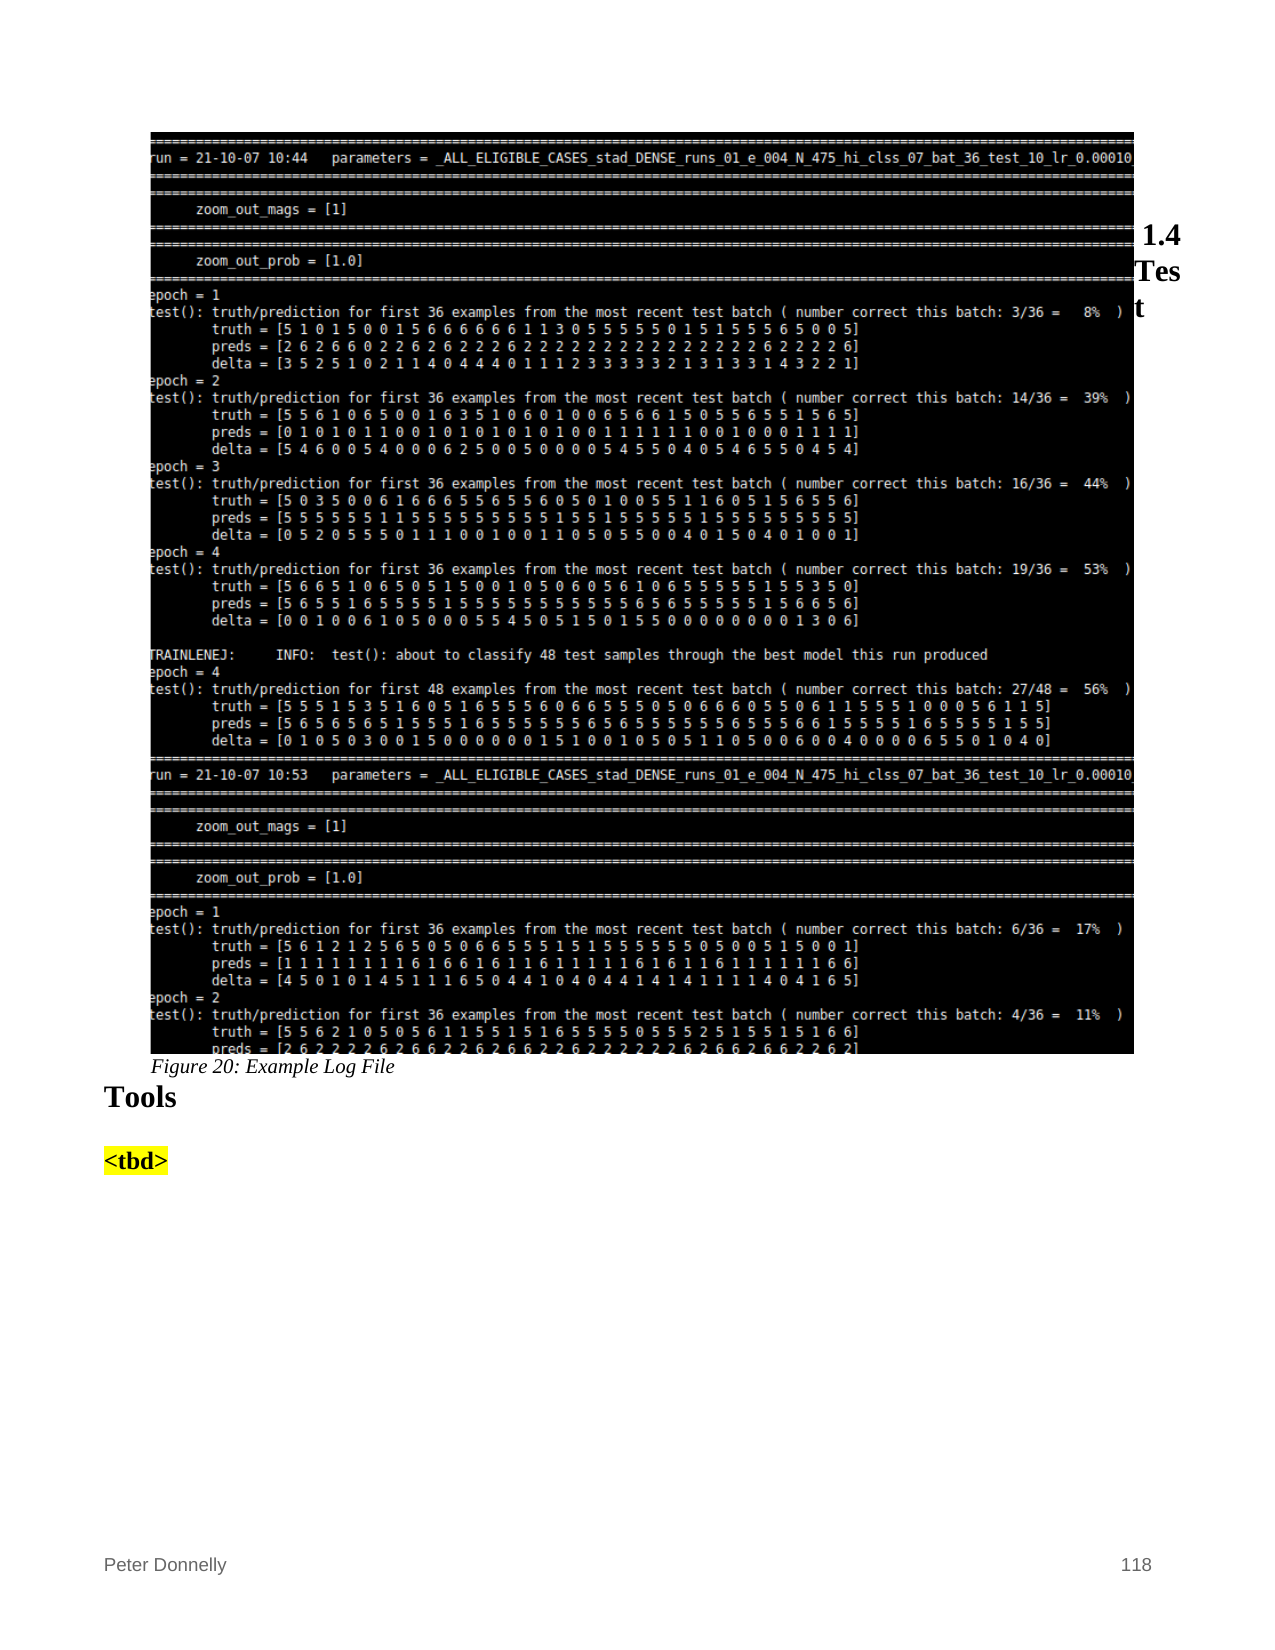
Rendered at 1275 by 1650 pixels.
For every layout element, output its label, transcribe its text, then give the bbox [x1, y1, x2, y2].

text Figure 20: Example Log File [151, 1054, 1134, 1078]
text <tbd> [103, 1146, 1181, 1175]
subtitle Test Tools [103, 1054, 1181, 1114]
picture [150, 132, 1134, 1054]
